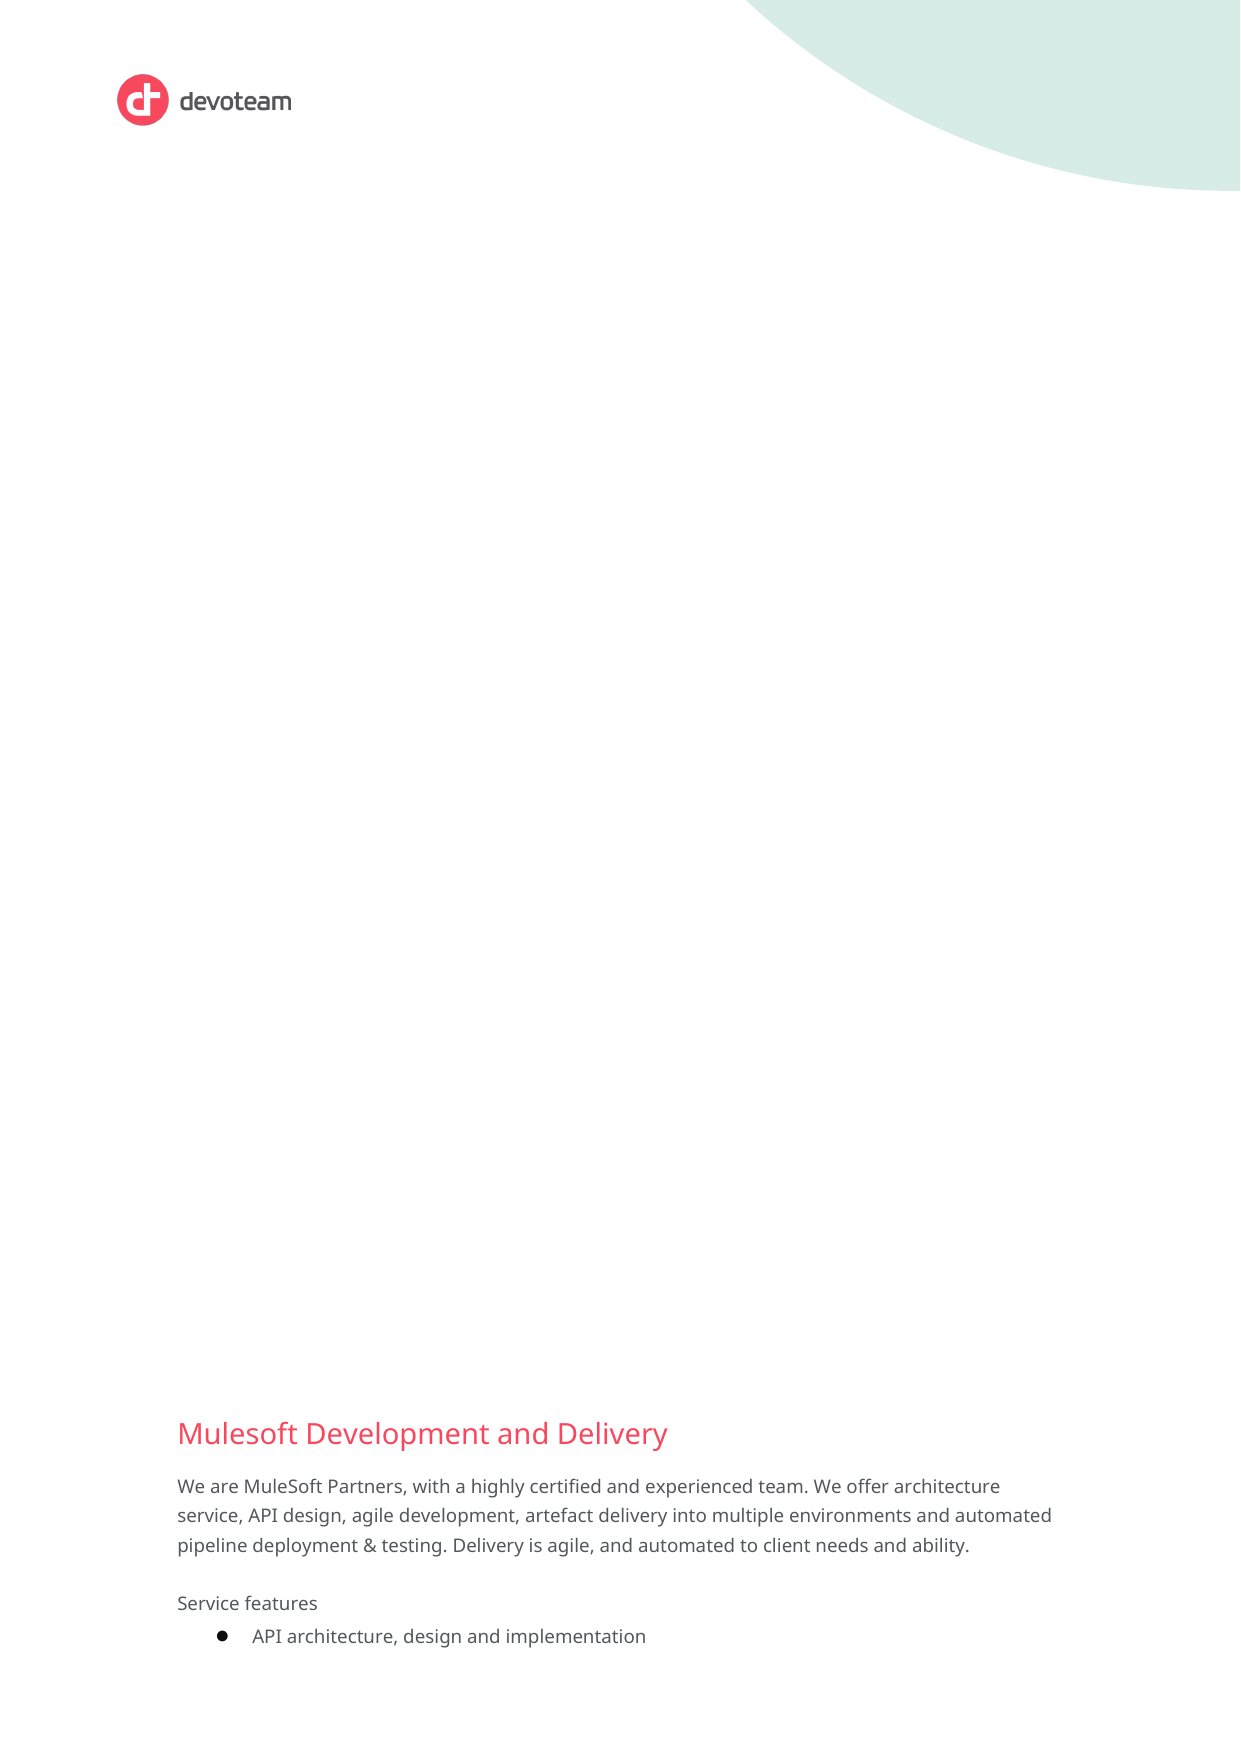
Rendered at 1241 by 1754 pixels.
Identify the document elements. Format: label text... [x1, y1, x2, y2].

text We are MuleSoft Partners, with a highly certified and experienced team. We offer architecture service, API design, agile development, artefact delivery into multiple environments and automated pipeline deployment & testing. Delivery is agile, and automated to client needs and ability. [177, 1473, 1063, 1557]
subtitle Mulesoft Development and Delivery [177, 1413, 1063, 1453]
text Service features [177, 1591, 1063, 1616]
picture [99, 56, 304, 143]
list API architecture, design and implementation [214, 1620, 1063, 1649]
